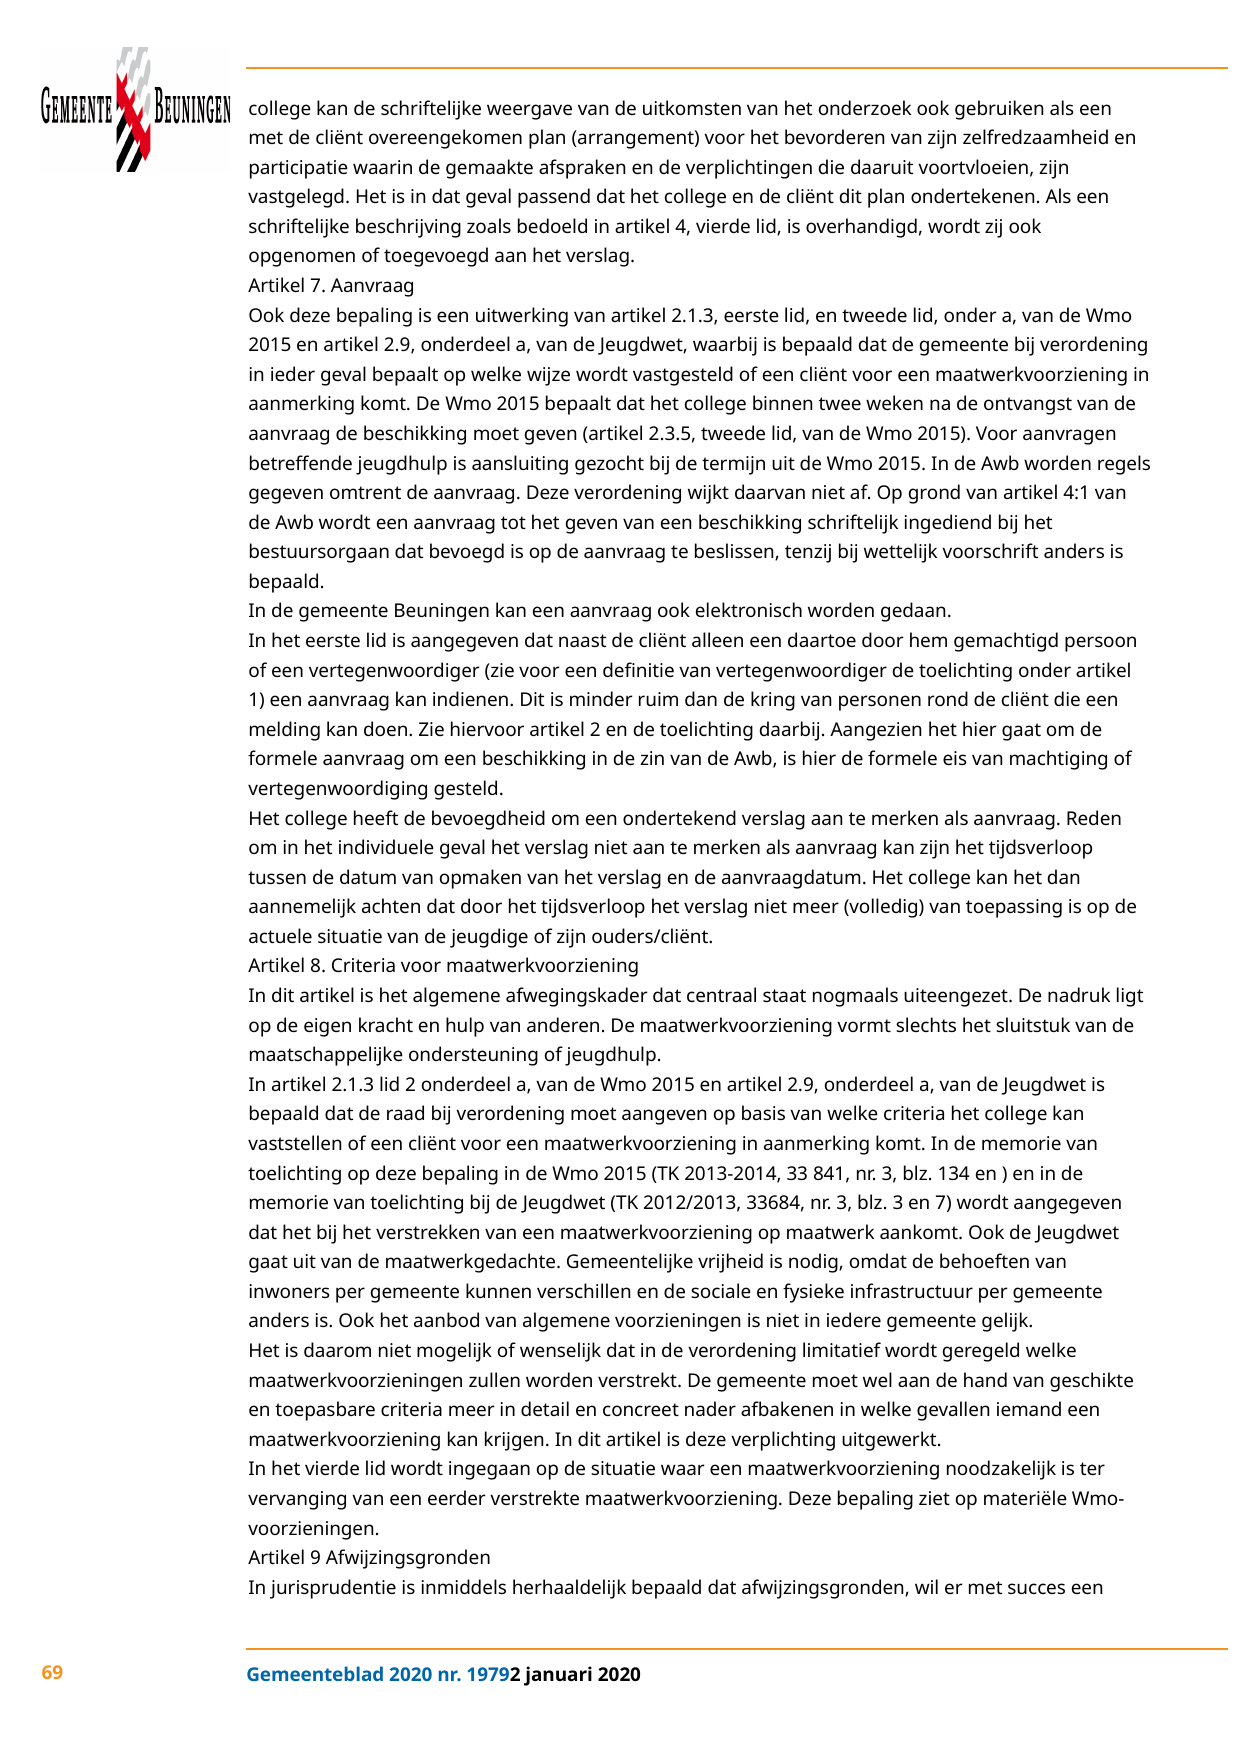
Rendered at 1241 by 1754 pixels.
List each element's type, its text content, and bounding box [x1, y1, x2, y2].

text In jurisprudentie is inmiddels herhaaldelijk bepaald dat afwijzingsgronden, wil er met succes een [248, 1574, 1152, 1600]
text In dit artikel is het algemene afwegingskader dat centraal staat nogmaals uiteengezet. De nadruk ligt op de eigen kracht en hulp van anderen. De maatwerkvoorziening vormt slechts het sluitstuk van de maatschappelijke ondersteuning of jeugdhulp. [248, 982, 1152, 1067]
text Ook deze bepaling is een uitwerking van artikel 2.1.3, eerste lid, en tweede lid, onder a, van de Wmo 2015 en artikel 2.9, onderdeel a, van de Jeugdwet, waarbij is bepaald dat de gemeente bij verordening in ieder geval bepaalt op welke wijze wordt vastgesteld of een cliënt voor een maatwerkvoorziening in aanmerking komt. De Wmo 2015 bepaalt dat het college binnen twee weken na de ontvangst van de aanvraag de beschikking moet geven (artikel 2.3.5, tweede lid, van de Wmo 2015). Voor aanvragen betreffende jeugdhulp is aansluiting gezocht bij de termijn uit de Wmo 2015. In de Awb worden regels gegeven omtrent de aanvraag. Deze verordening wijkt daarvan niet af. Op grond van artikel 4:1 van de Awb wordt een aanvraag tot het geven van een beschikking schriftelijk ingediend bij het bestuursorgaan dat bevoegd is op de aanvraag te beslissen, tenzij bij wettelijk voorschrift anders is bepaald. [248, 302, 1152, 594]
text Artikel 8. Criteria voor maatwerkvoorziening [248, 953, 1152, 978]
text college kan de schriftelijke weergave van de uitkomsten van het onderzoek ook gebruiken als een met de cliënt overeengekomen plan (arrangement) voor het bevorderen van zijn zelfredzaamheid en participatie waarin de gemaakte afspraken en de verplichtingen die daaruit voortvloeien, zijn vastgelegd. Het is in dat geval passend dat het college en de cliënt dit plan ondertekenen. Als een schriftelijke beschrijving zoals bedoeld in artikel 4, vierde lid, is overhandigd, wordt zij ook opgenomen of toegevoegd aan het verslag. [248, 95, 1152, 268]
text In het eerste lid is aangegeven dat naast de cliënt alleen een daartoe door hem gemachtigd persoon of een vertegenwoordiger (zie voor een definitie van vertegenwoordiger de toelichting onder artikel 1) een aanvraag kan indienen. Dit is minder ruim dan de kring van personen rond de cliënt die een melding kan doen. Zie hiervoor artikel 2 en de toelichting daarbij. Aangezien het hier gaat om de formele aanvraag om een beschikking in de zin van de Awb, is hier de formele eis van machtiging of vertegenwoordiging gesteld. [248, 627, 1152, 801]
text Het college heeft de bevoegdheid om een ondertekend verslag aan te merken als aanvraag. Reden om in het individuele geval het verslag niet aan te merken als aanvraag kan zijn het tijdsverloop tussen de datum van opmaken van het verslag en de aanvraagdatum. Het college kan het dan aannemelijk achten dat door het tijdsverloop het verslag niet meer (volledig) van toepassing is op de actuele situatie van de jeugdige of zijn ouders/cliënt. [248, 805, 1152, 949]
text In de gemeente Beuningen kan een aanvraag ook elektronisch worden gedaan. [248, 598, 1152, 623]
text Artikel 7. Aanvraag [248, 272, 1152, 298]
text Het is daarom niet mogelijk of wenselijk dat in de verordening limitatief wordt geregeld welke maatwerkvoorzieningen zullen worden verstrekt. De gemeente moet wel aan de hand van geschikte en toepasbare criteria meer in detail en concreet nader afbakenen in welke gevallen iemand een maatwerkvoorziening kan krijgen. In dit artikel is deze verplichting uitgewerkt. [248, 1337, 1152, 1452]
text Artikel 9 Afwijzingsgronden [248, 1544, 1152, 1570]
text In het vierde lid wordt ingegaan op de situatie waar een maatwerkvoorziening noodzakelijk is ter vervanging van een eerder verstrekte maatwerkvoorziening. Deze bepaling ziet op materiële Wmo-voorzieningen. [248, 1456, 1152, 1541]
picture [41, 47, 231, 172]
text In artikel 2.1.3 lid 2 onderdeel a, van de Wmo 2015 en artikel 2.9, onderdeel a, van de Jeugdwet is bepaald dat de raad bij verordening moet aangeven op basis van welke criteria het college kan vaststellen of een cliënt voor een maatwerkvoorziening in aanmerking komt. In de memorie van toelichting op deze bepaling in de Wmo 2015 (TK 2013-2014, 33 841, nr. 3, blz. 134 en ) en in de memorie van toelichting bij de Jeugdwet (TK 2012/2013, 33684, nr. 3, blz. 3 en 7) wordt aangegeven dat het bij het verstrekken van een maatwerkvoorziening op maatwerk aankomt. Ook de Jeugdwet gaat uit van de maatwerkgedachte. Gemeentelijke vrijheid is nodig, omdat de behoeften van inwoners per gemeente kunnen verschillen en de sociale en fysieke infrastructuur per gemeente anders is. Ook het aanbod van algemene voorzieningen is niet in iedere gemeente gelijk. [248, 1071, 1152, 1333]
